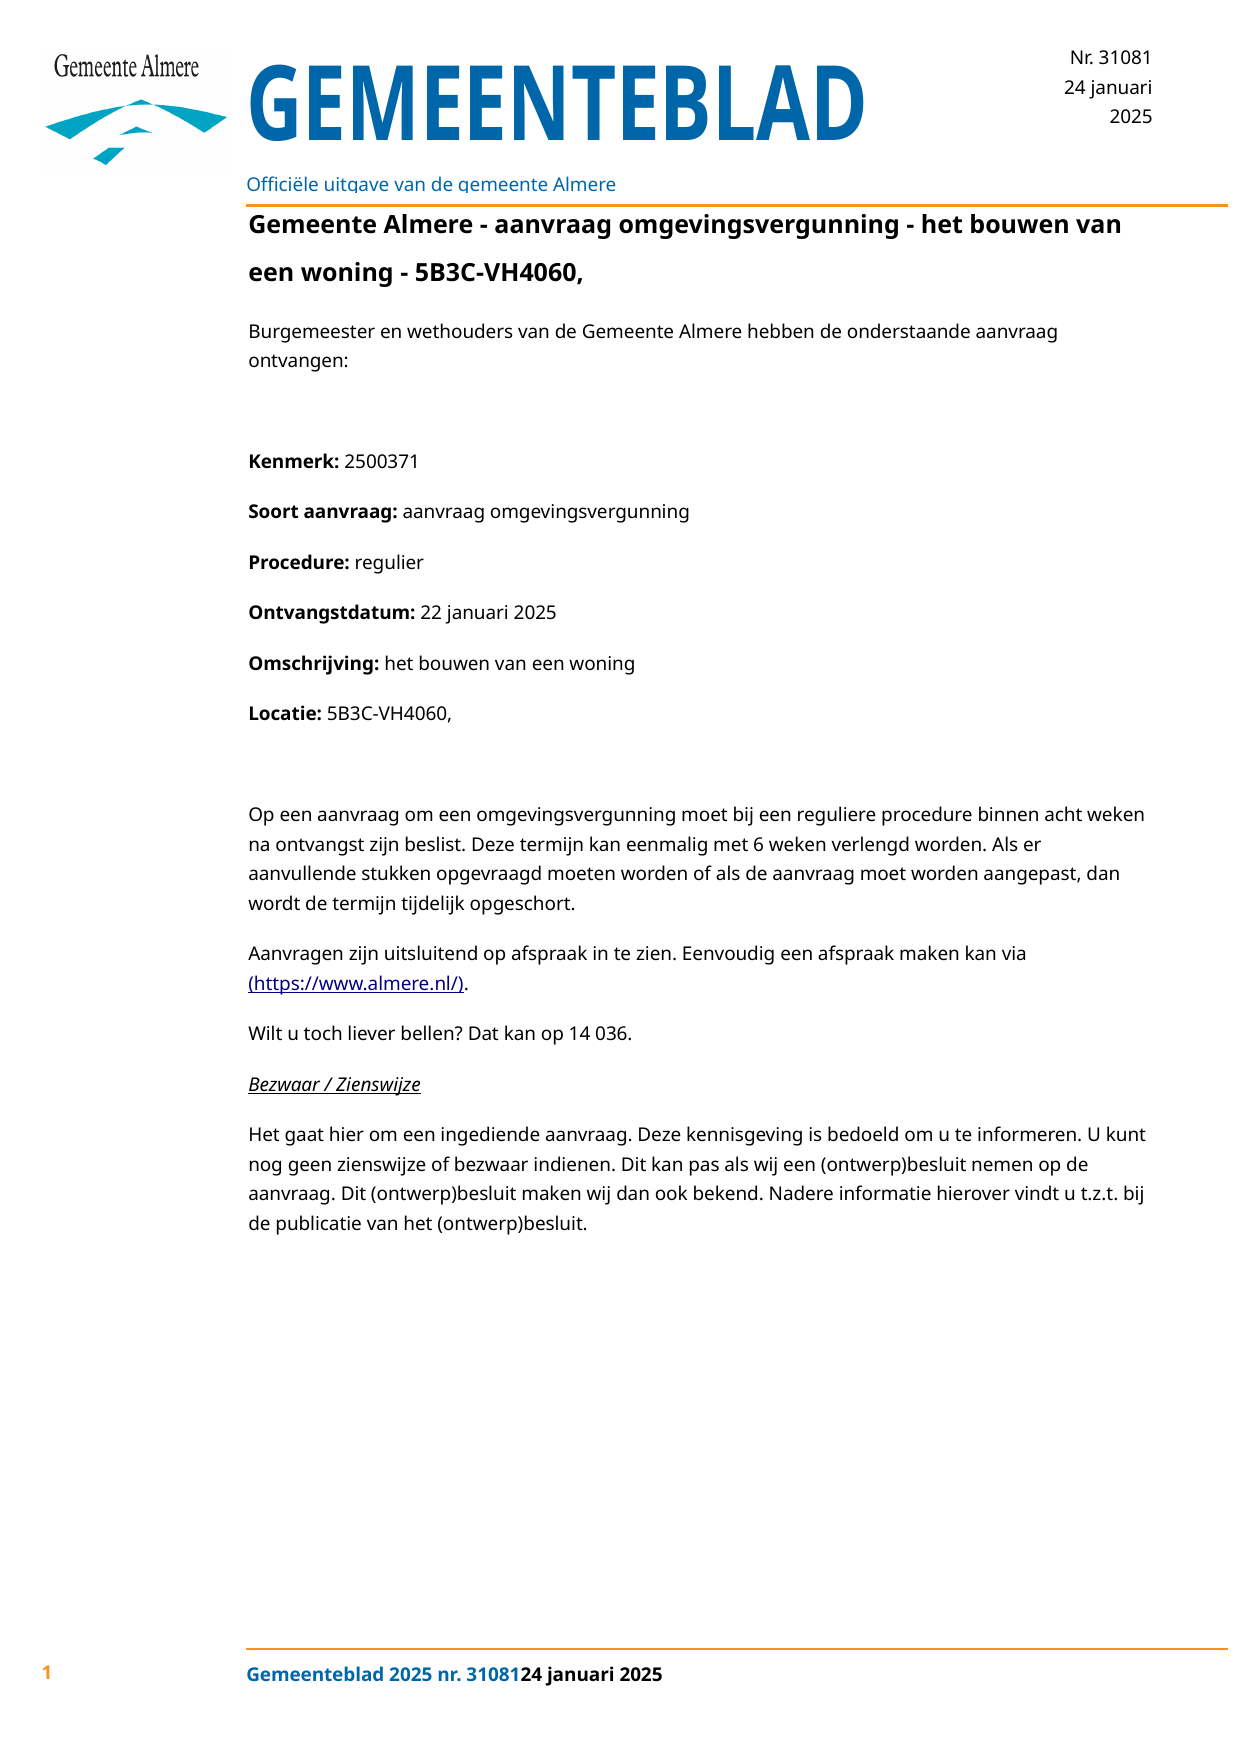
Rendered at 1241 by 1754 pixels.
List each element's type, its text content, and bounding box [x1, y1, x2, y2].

text Aanvragen zijn uitsluitend op afspraak in te zien. Eenvoudig een afspraak maken kan via (https://www.almere.nl/). [248, 940, 1152, 996]
text Omschrijving: het bouwen van een woning [248, 650, 1152, 676]
text Ontvangstdatum: 22 januari 2025 [248, 599, 1152, 625]
text Procedure: regulier [248, 549, 1152, 575]
text Locatie: 5B3C-VH4060, [248, 700, 1152, 726]
text Het gaat hier om een ingediende aanvraag. Deze kennisgeving is bedoeld om u te informeren. U kunt nog geen zienswijze of bezwaar indienen. Dit kan pas als wij een (ontwerp)besluit nemen op de aanvraag. Dit (ontwerp)besluit maken wij dan ook bekend. Nadere informatie hierover vindt u t.z.t. bij de publicatie van het (ontwerp)besluit. [248, 1121, 1152, 1236]
text Burgemeester en wethouders van de Gemeente Almere hebben de onderstaande aanvraag ontvangen: [248, 318, 1152, 373]
text Kenmerk: 2500371 [248, 448, 1152, 474]
text Gemeente Almere - aanvraag omgevingsvergunning - het bouwen van een woning - 5B3C-VH4060, [248, 207, 1152, 288]
text Soort aanvraag: aanvraag omgevingsvergunning [248, 499, 1152, 524]
picture [41, 47, 231, 172]
text Wilt u toch liever bellen? Dat kan op 14 036. [248, 1020, 1152, 1046]
text Op een aanvraag om een omgevingsvergunning moet bij een reguliere procedure binnen acht weken na ontvangst zijn beslist. Deze termijn kan eenmalig met 6 weken verlengd worden. Als er aanvullende stukken opgevraagd moeten worden of als de aanvraag moet worden aangepast, dan wordt de termijn tijdelijk opgeschort. [248, 801, 1152, 916]
text Bezwaar / Zienswijze [248, 1071, 1152, 1097]
